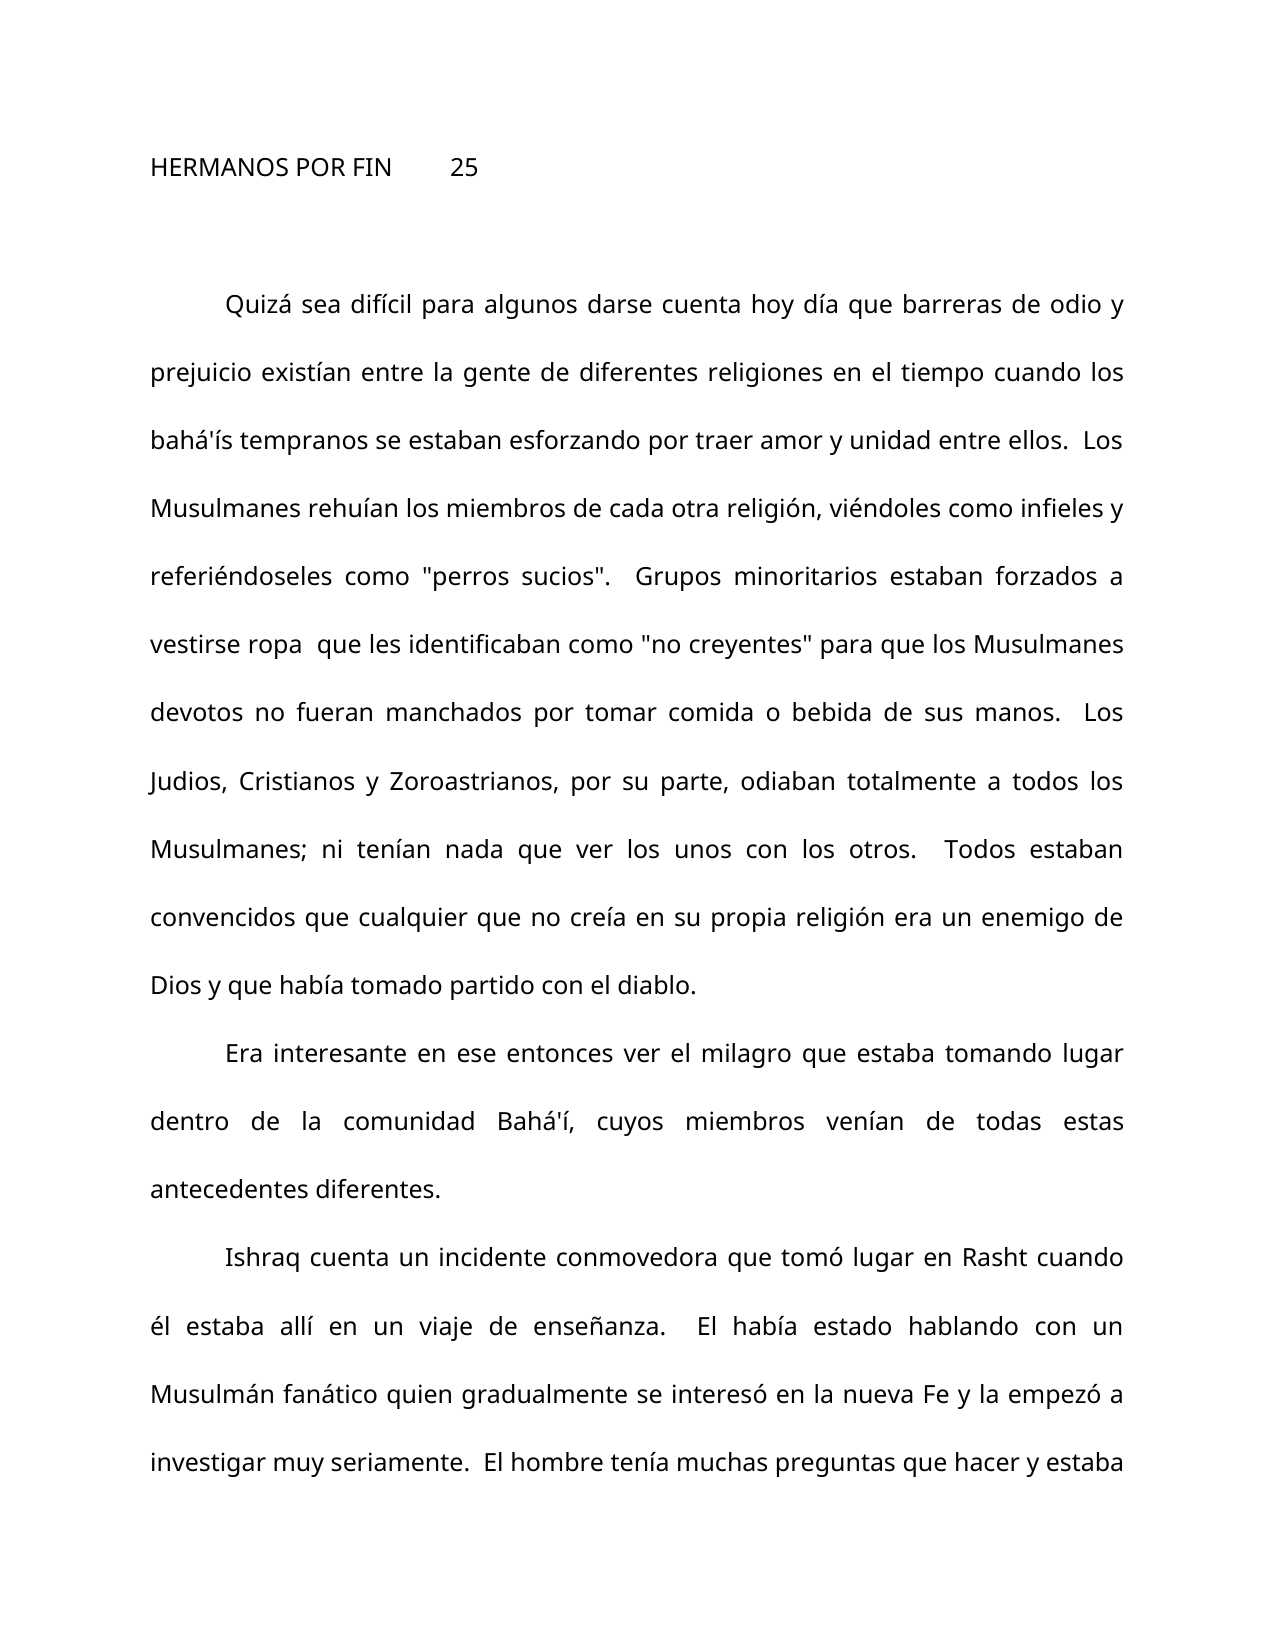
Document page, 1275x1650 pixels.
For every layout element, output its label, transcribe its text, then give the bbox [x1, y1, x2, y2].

text Quizá sea difícil para algunos darse cuenta hoy día que barreras de odio y prejuicio existían entre la gente de diferentes religiones en el tiempo cuando los bahá'ís tempranos se estaban esforzando por traer amor y unidad entre ellos. Los Musulmanes rehuían los miembros de cada otra religión, viéndoles como infieles y referiéndoseles como "perros sucios". Grupos minoritarios estaban forzados a vestirse ropa que les identificaban como "no creyentes" para que los Musulmanes devotos no fueran manchados por tomar comida o bebida de sus manos. Los Judios, Cristianos y Zoroastrianos, por su parte, odiaban totalmente a todos los Musulmanes; ni tenían nada que ver los unos con los otros. Todos estaban convencidos que cualquier que no creía en su propia religión era un enemigo de Dios y que había tomado partido con el diablo. [150, 286, 1125, 1002]
text HERMANOS POR FIN 25 [150, 150, 1125, 184]
text Ishraq cuenta un incidente conmovedora que tomó lugar en Rasht cuando él estaba allí en un viaje de enseñanza. El había estado hablando con un Musulmán fanático quien gradualmente se interesó en la nueva Fe y la empezó a investigar muy seriamente. El hombre tenía muchas preguntas que hacer y estaba [150, 1240, 1125, 1478]
text Era interesante en ese entonces ver el milagro que estaba tomando lugar dentro de la comunidad Bahá'í, cuyos miembros venían de todas estas antecedentes diferentes. [150, 1036, 1125, 1206]
